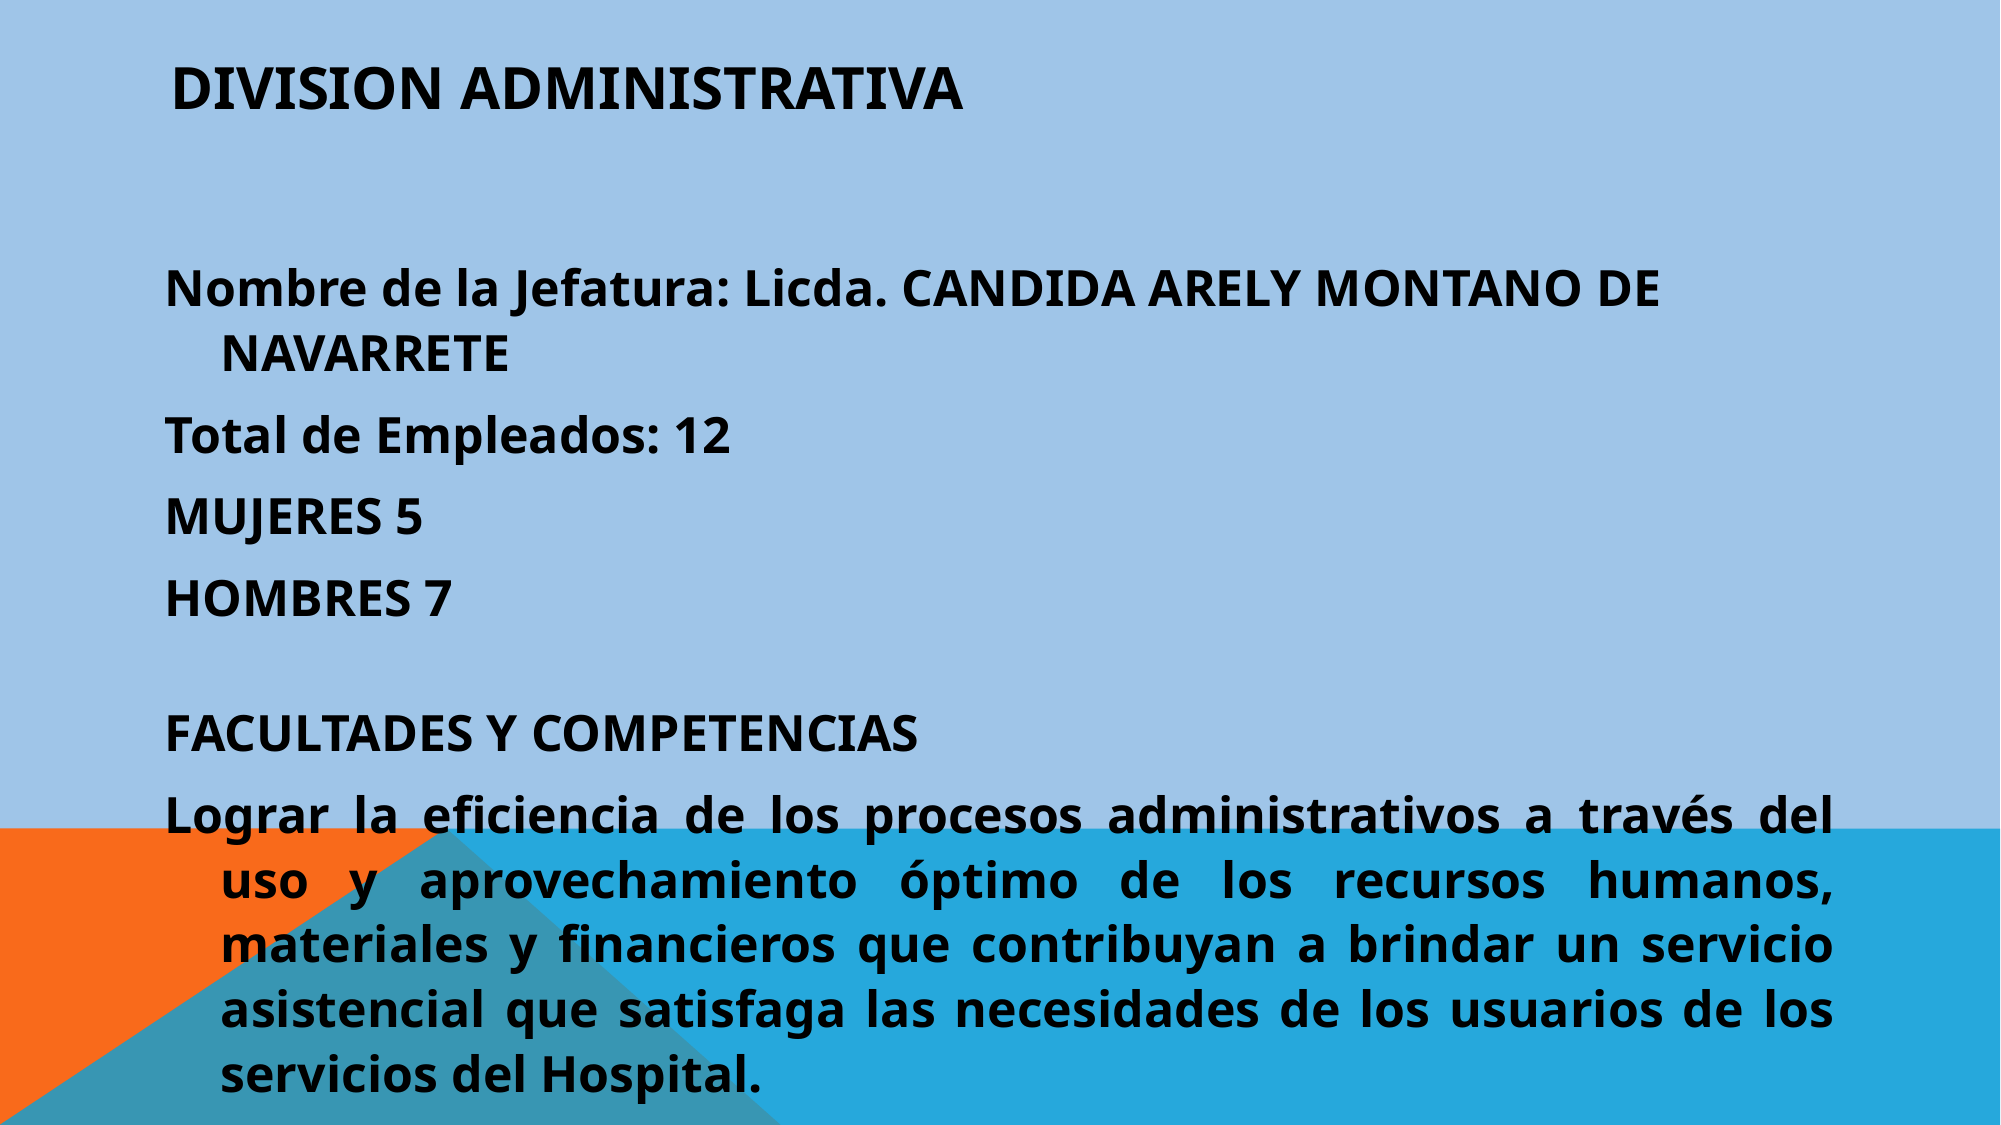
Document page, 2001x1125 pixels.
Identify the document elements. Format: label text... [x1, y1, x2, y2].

text_box Nombre de la Jefatura: Licda. CANDIDA ARELY MONTANO DE NAVARRETE Total de Empleados: 12 MUJERES 5 HOMBRES 7 FACULTADES Y COMPETENCIAS Lograr la eficiencia de los procesos administrativos a través del uso y aprovechamiento óptimo de los recursos humanos, materiales y financieros que contribuyan a brindar un servicio asistencial que satisfaga las necesidades de los usuarios de los servicios del Hospital. [149, 244, 1850, 1019]
text_box DIVISION ADMINISTRATIVA [156, 43, 1857, 213]
